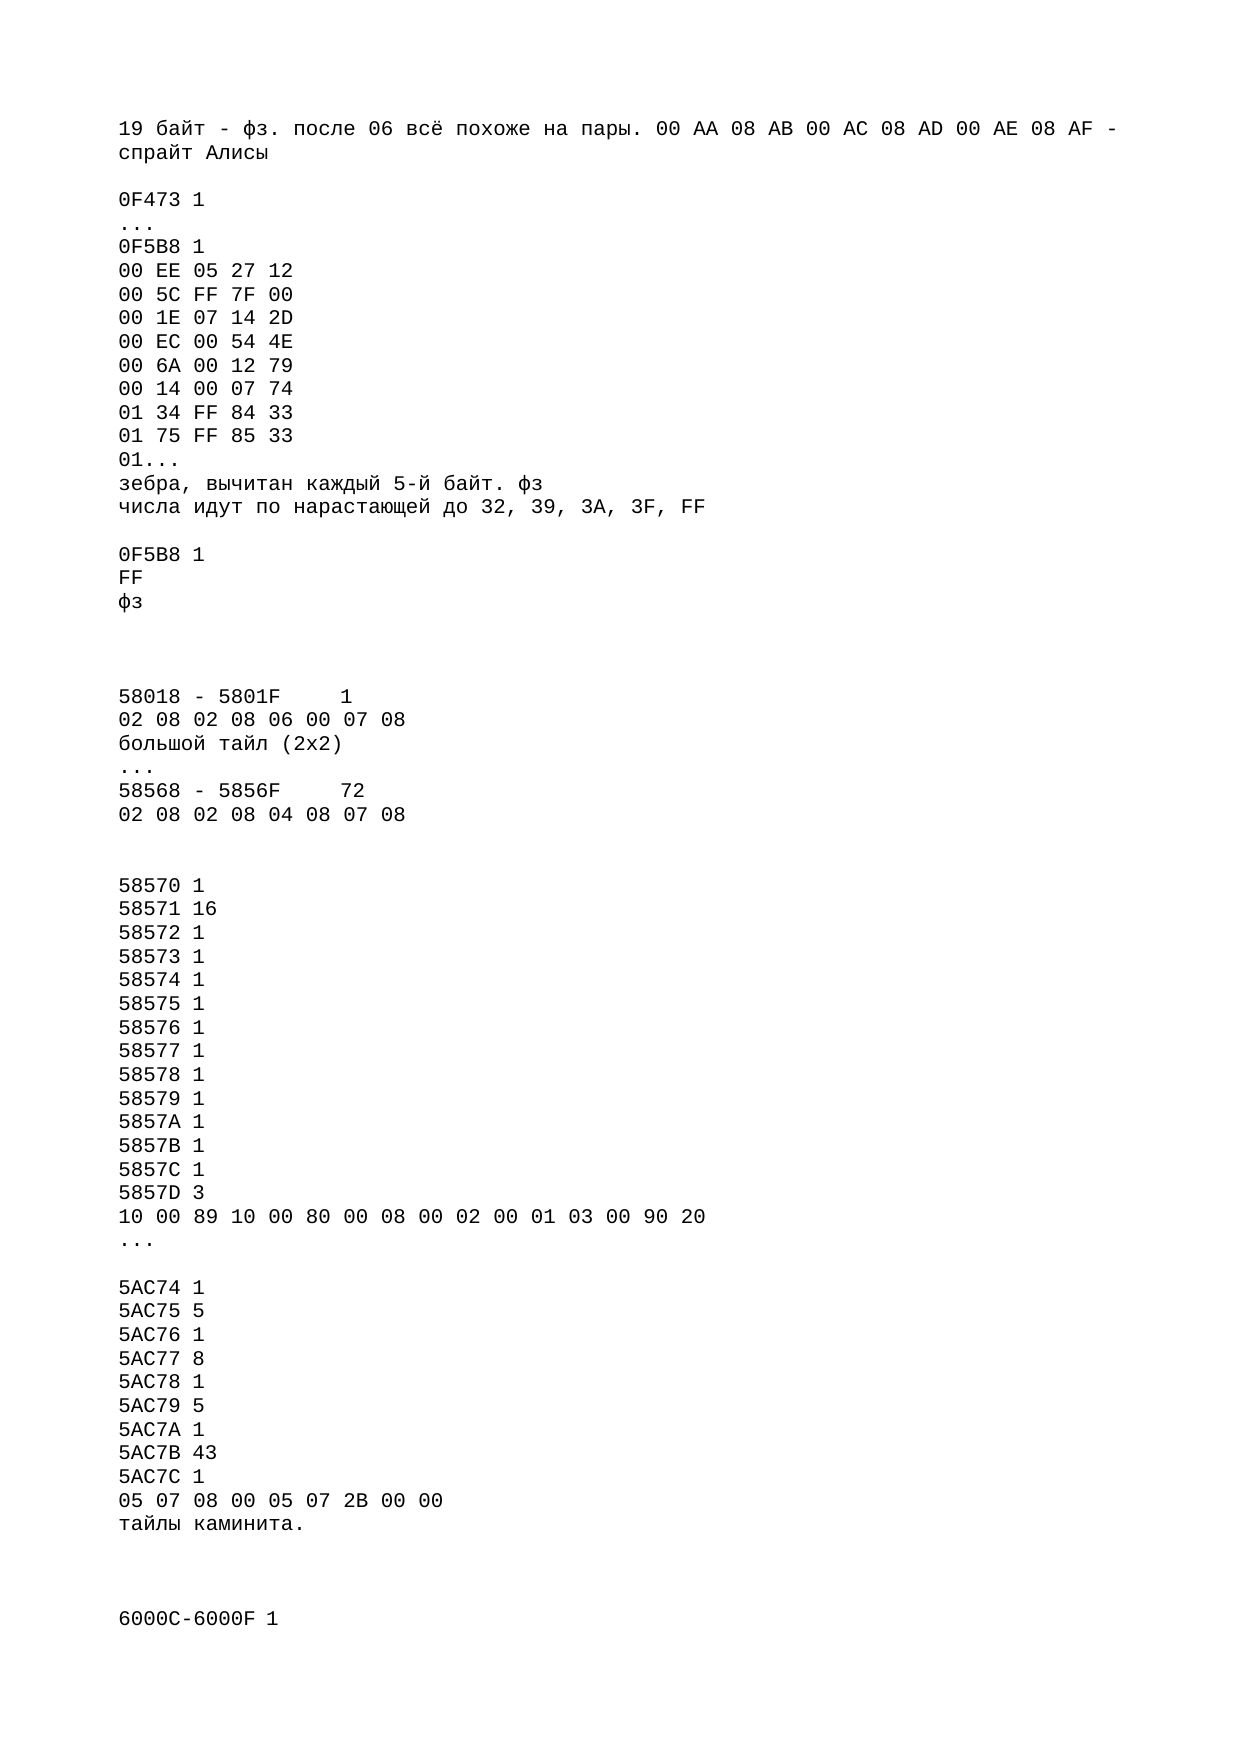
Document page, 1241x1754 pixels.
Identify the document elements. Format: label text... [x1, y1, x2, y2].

text 5AC7C 1 [118, 1466, 1122, 1489]
text 5AC78 1 [118, 1371, 1122, 1395]
text 58571 16 [118, 898, 1122, 922]
text 58573 1 [118, 946, 1122, 969]
text большой тайл (2x2) [118, 733, 1122, 757]
text 58018 - 5801F 1 [118, 686, 1122, 709]
text 5857D 3 [118, 1182, 1122, 1206]
text ... [118, 757, 1122, 780]
text 58574 1 [118, 969, 1122, 993]
text 02 08 02 08 04 08 07 08 [118, 804, 1122, 827]
text 00 EE 05 27 12 [118, 260, 1122, 284]
text 00 EC 00 54 4E [118, 331, 1122, 354]
text 19 байт - фз. после 06 всё похоже на пары. 00 AA 08 AB 00 AC 08 AD 00 AE 08 AF - спрайт Алисы [118, 118, 1122, 165]
text 05 07 08 00 05 07 2B 00 00 [118, 1489, 1122, 1513]
text 5AC76 1 [118, 1324, 1122, 1348]
text 5AC79 5 [118, 1395, 1122, 1419]
text 10 00 89 10 00 80 00 08 00 02 00 01 03 00 90 20 [118, 1206, 1122, 1229]
text 6000C-6000F 1 [118, 1608, 1122, 1631]
text числа идут по нарастающей до 32, 39, 3A, 3F, FF [118, 496, 1122, 520]
text зебра, вычитан каждый 5-й байт. фз [118, 473, 1122, 496]
text фз [118, 591, 1122, 615]
text тайлы каминита. [118, 1513, 1122, 1537]
text 5AC7A 1 [118, 1419, 1122, 1442]
text 5857C 1 [118, 1158, 1122, 1182]
text 58577 1 [118, 1040, 1122, 1064]
text 58576 1 [118, 1017, 1122, 1040]
text 5AC7B 43 [118, 1442, 1122, 1466]
text 00 14 00 07 74 [118, 378, 1122, 402]
text 01 75 FF 85 33 [118, 426, 1122, 449]
text 00 1E 07 14 2D [118, 307, 1122, 331]
text 02 08 02 08 06 00 07 08 [118, 709, 1122, 733]
text ... [118, 213, 1122, 236]
text 01 34 FF 84 33 [118, 402, 1122, 426]
text FF [118, 567, 1122, 591]
text 58568 - 5856F 72 [118, 780, 1122, 804]
text 00 5C FF 7F 00 [118, 284, 1122, 307]
text 0F5B8 1 [118, 236, 1122, 260]
text ... [118, 1229, 1122, 1253]
text 58578 1 [118, 1064, 1122, 1088]
text 5857A 1 [118, 1111, 1122, 1135]
text 58579 1 [118, 1088, 1122, 1111]
text 5857B 1 [118, 1135, 1122, 1158]
text 5AC77 8 [118, 1348, 1122, 1371]
text 01... [118, 449, 1122, 473]
text 5AC74 1 [118, 1277, 1122, 1300]
text 0F5B8 1 [118, 544, 1122, 567]
text 58570 1 [118, 875, 1122, 898]
text 58572 1 [118, 922, 1122, 946]
text 00 6A 00 12 79 [118, 354, 1122, 378]
text 0F473 1 [118, 189, 1122, 213]
text 58575 1 [118, 993, 1122, 1017]
text 5AC75 5 [118, 1300, 1122, 1324]
